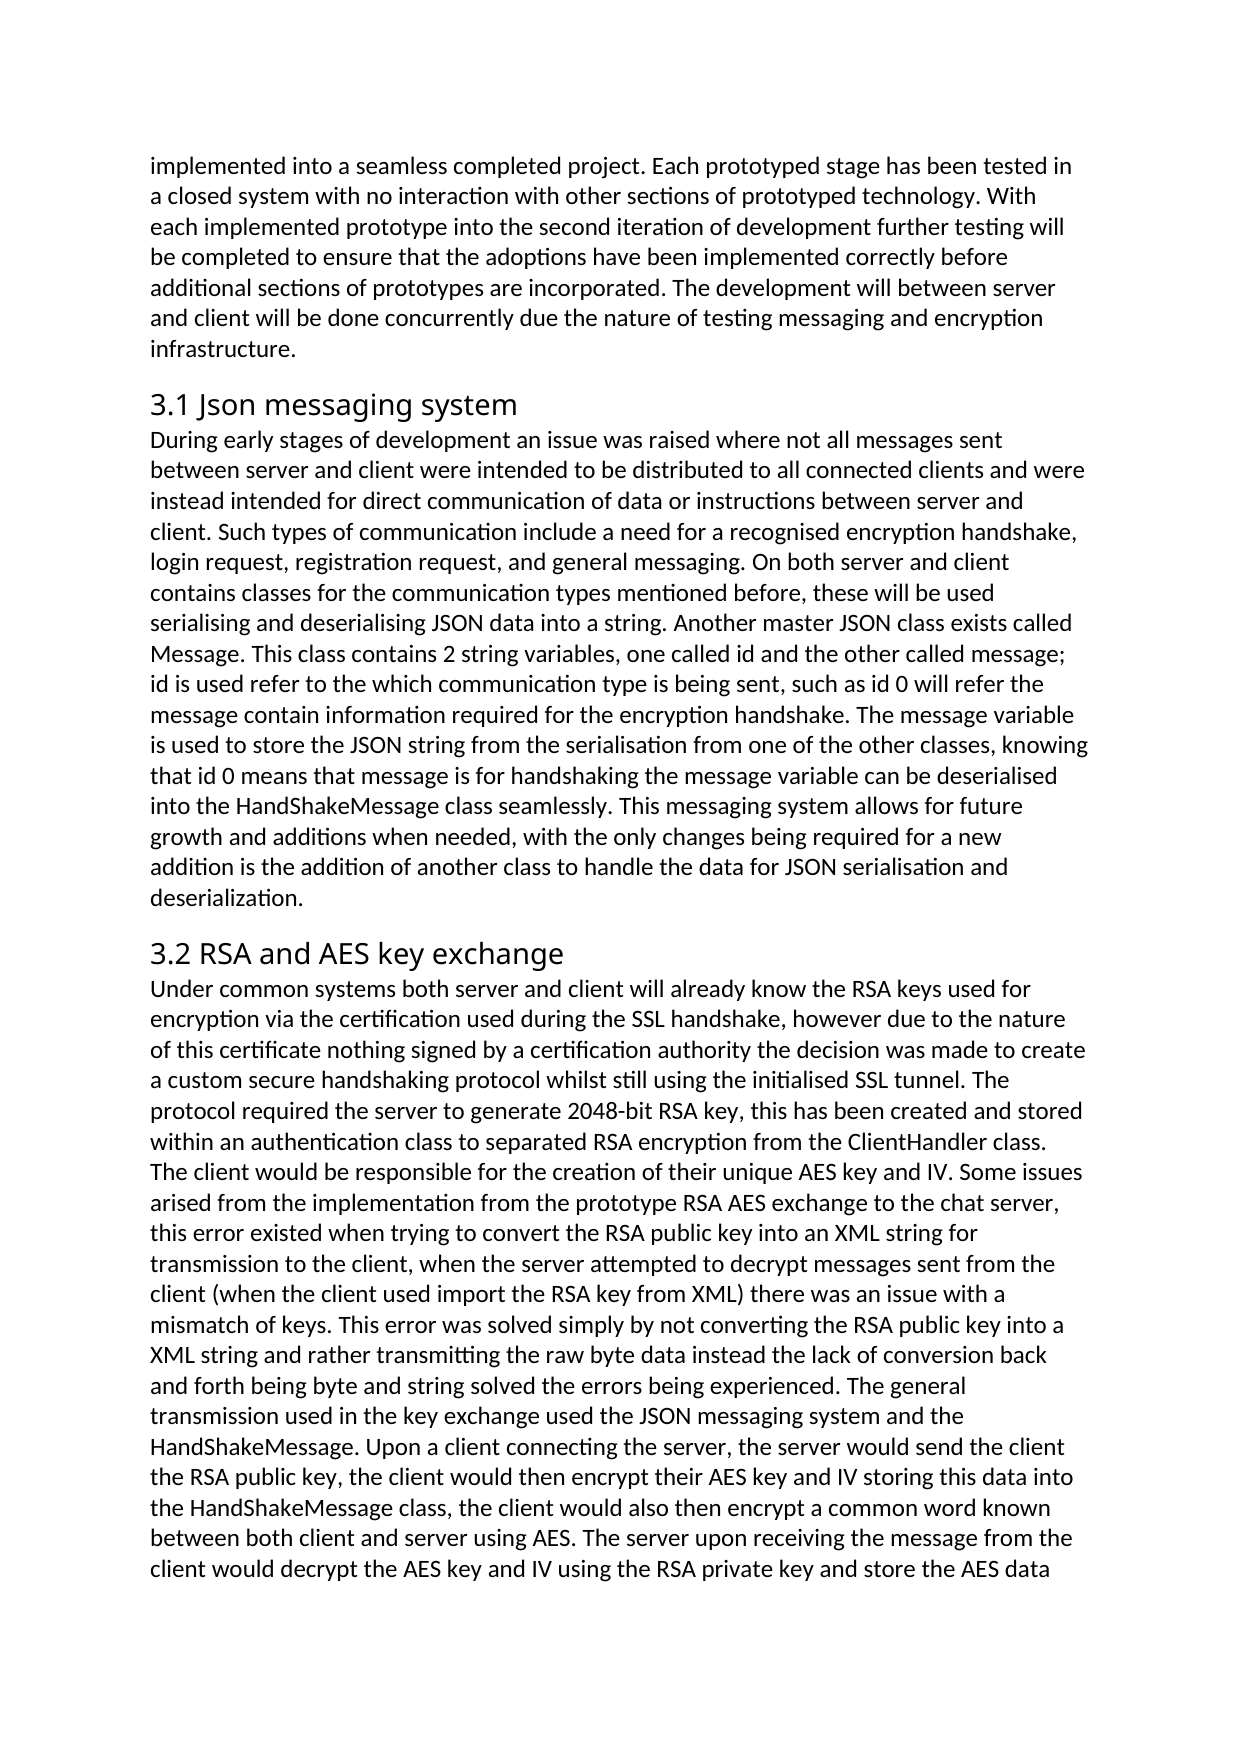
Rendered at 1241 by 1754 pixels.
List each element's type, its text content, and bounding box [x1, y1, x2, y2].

text Under common systems both server and client will already know the RSA keys used for encryption via the certification used during the SSL handshake, however due to the nature of this certificate nothing signed by a certification authority the decision was made to create a custom secure handshaking protocol whilst still using the initialised SSL tunnel. The protocol required the server to generate 2048-bit RSA key, this has been created and stored within an authentication class to separated RSA encryption from the ClientHandler class. The client would be responsible for the creation of their unique AES key and IV. Some issues arised from the implementation from the prototype RSA AES exchange to the chat server, this error existed when trying to convert the RSA public key into an XML string for transmission to the client, when the server attempted to decrypt messages sent from the client (when the client used import the RSA key from XML) there was an issue with a mismatch of keys. This error was solved simply by not converting the RSA public key into a XML string and rather transmitting the raw byte data instead the lack of conversion back and forth being byte and string solved the errors being experienced. The general transmission used in the key exchange used the JSON messaging system and the HandShakeMessage. Upon a client connecting the server, the server would send the client the RSA public key, the client would then encrypt their AES key and IV storing this data into the HandShakeMessage class, the client would also then encrypt a common word known between both client and server using AES. The server upon receiving the message from the client would decrypt the AES key and IV using the RSA private key and store the AES data [150, 973, 1090, 1583]
subtitle 3.2 RSA and AES key exchange [150, 933, 1090, 973]
subtitle 3.1 Json messaging system [150, 384, 1090, 424]
text implemented into a seamless completed project. Each prototyped stage has been tested in a closed system with no interaction with other sections of prototyped technology. With each implemented prototype into the second iteration of development further testing will be completed to ensure that the adoptions have been implemented correctly before additional sections of prototypes are incorporated. The development will between server and client will be done concurrently due the nature of testing messaging and encryption infrastructure. [150, 150, 1090, 364]
text During early stages of development an issue was raised where not all messages sent between server and client were intended to be distributed to all connected clients and were instead intended for direct communication of data or instructions between server and client. Such types of communication include a need for a recognised encryption handshake, login request, registration request, and general messaging. On both server and client contains classes for the communication types mentioned before, these will be used serialising and deserialising JSON data into a string. Another master JSON class exists called Message. This class contains 2 string variables, one called id and the other called message; id is used refer to the which communication type is being sent, such as id 0 will refer the message contain information required for the encryption handshake. The message variable is used to store the JSON string from the serialisation from one of the other classes, knowing that id 0 means that message is for handshaking the message variable can be deserialised into the HandShakeMessage class seamlessly. This messaging system allows for future growth and additions when needed, with the only changes being required for a new addition is the addition of another class to handle the data for JSON serialisation and deserialization. [150, 424, 1090, 912]
